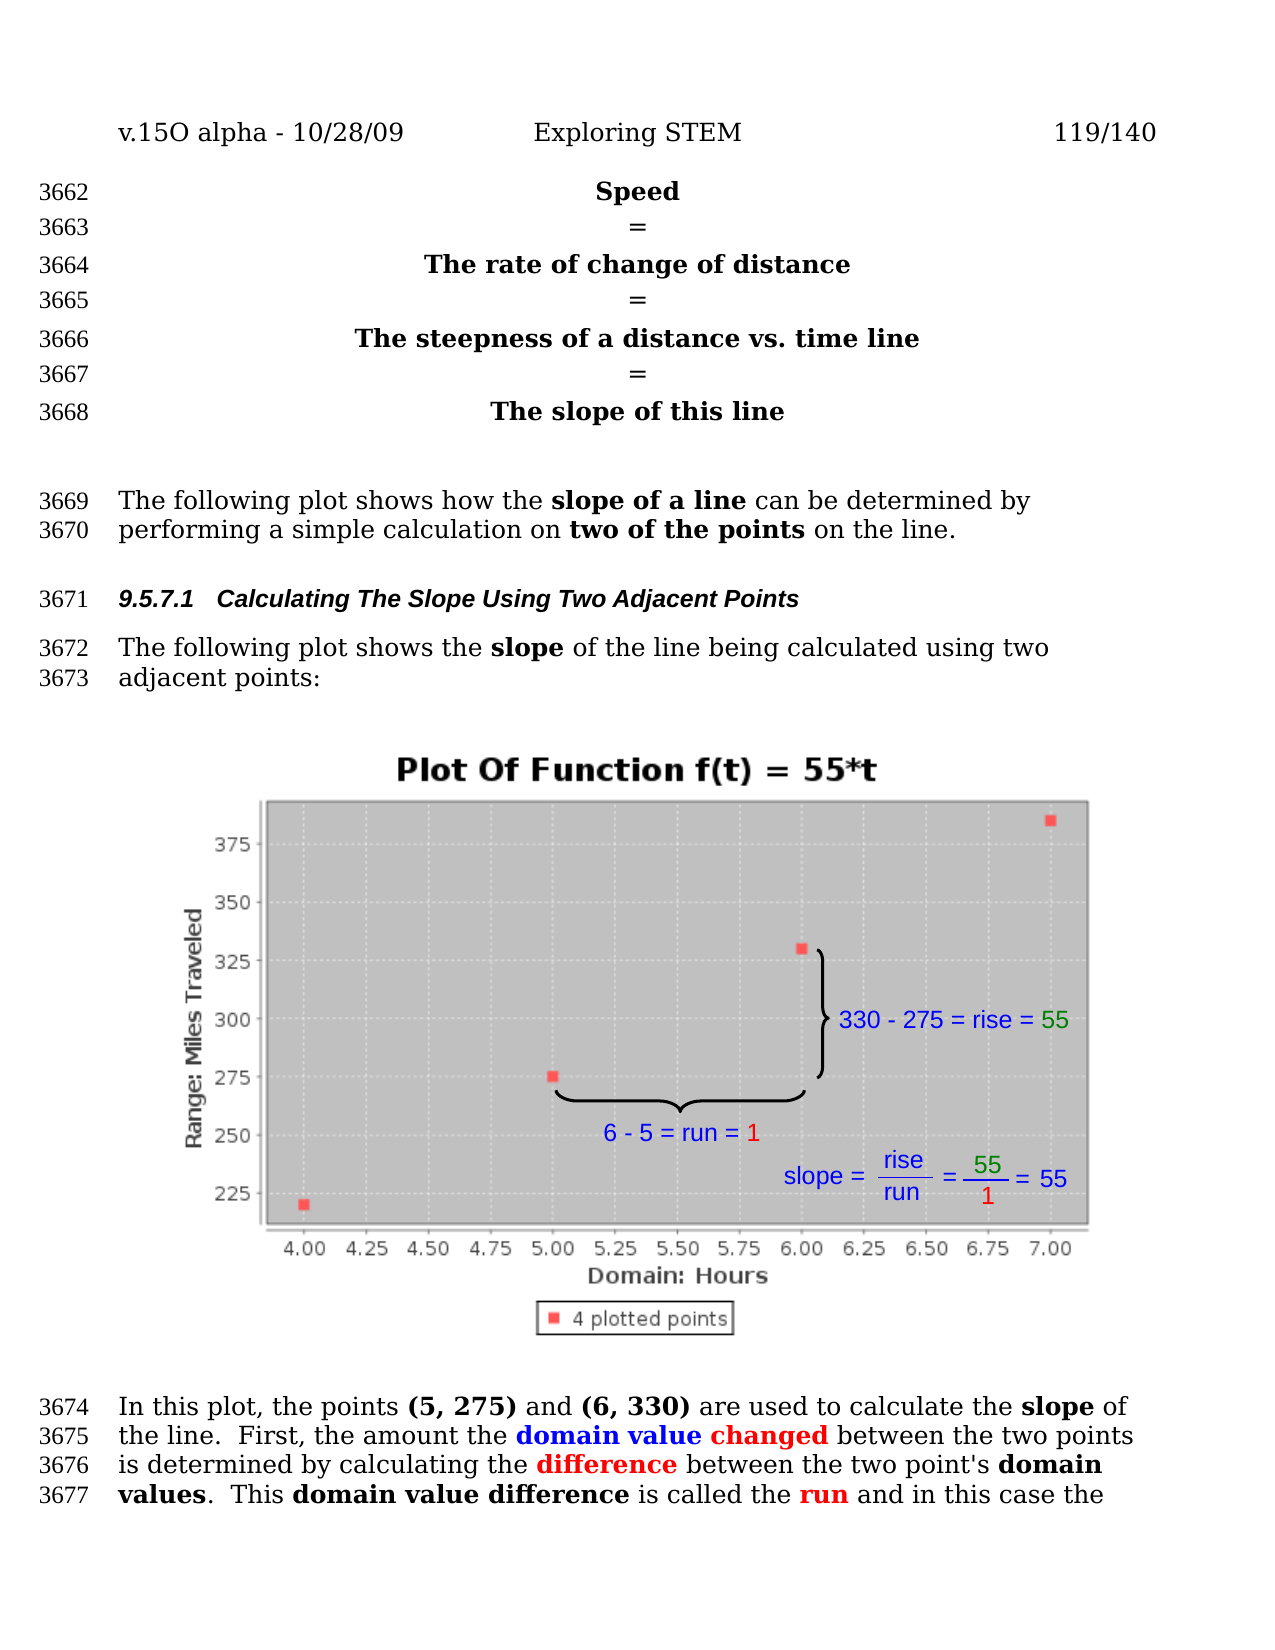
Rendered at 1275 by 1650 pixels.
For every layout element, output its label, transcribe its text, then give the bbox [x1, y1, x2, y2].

text = [118, 286, 1157, 315]
text The slope of this line [118, 397, 1157, 427]
text The rate of change of distance [118, 250, 1157, 280]
text = [118, 212, 1157, 241]
text The following plot shows the slope of the line being calculated using two adjacent points: [118, 633, 1157, 692]
text The steepness of a distance vs. time line [118, 324, 1157, 353]
subtitle Calculating The Slope Using Two Adjacent Points [118, 584, 1157, 612]
text The following plot shows how the slope of a line can be determined by performing a simple calculation on two of the points on the line. [118, 486, 1157, 545]
text Speed [118, 177, 1157, 206]
text = [118, 359, 1157, 388]
text In this plot, the points (5, 275) and (6, 330) are used to calculate the slope of the line. First, the amount the domain value changed between the two points is determined by calculating the difference between the two point's domain values. This domain value difference is called the run and in this case the [118, 1392, 1157, 1509]
